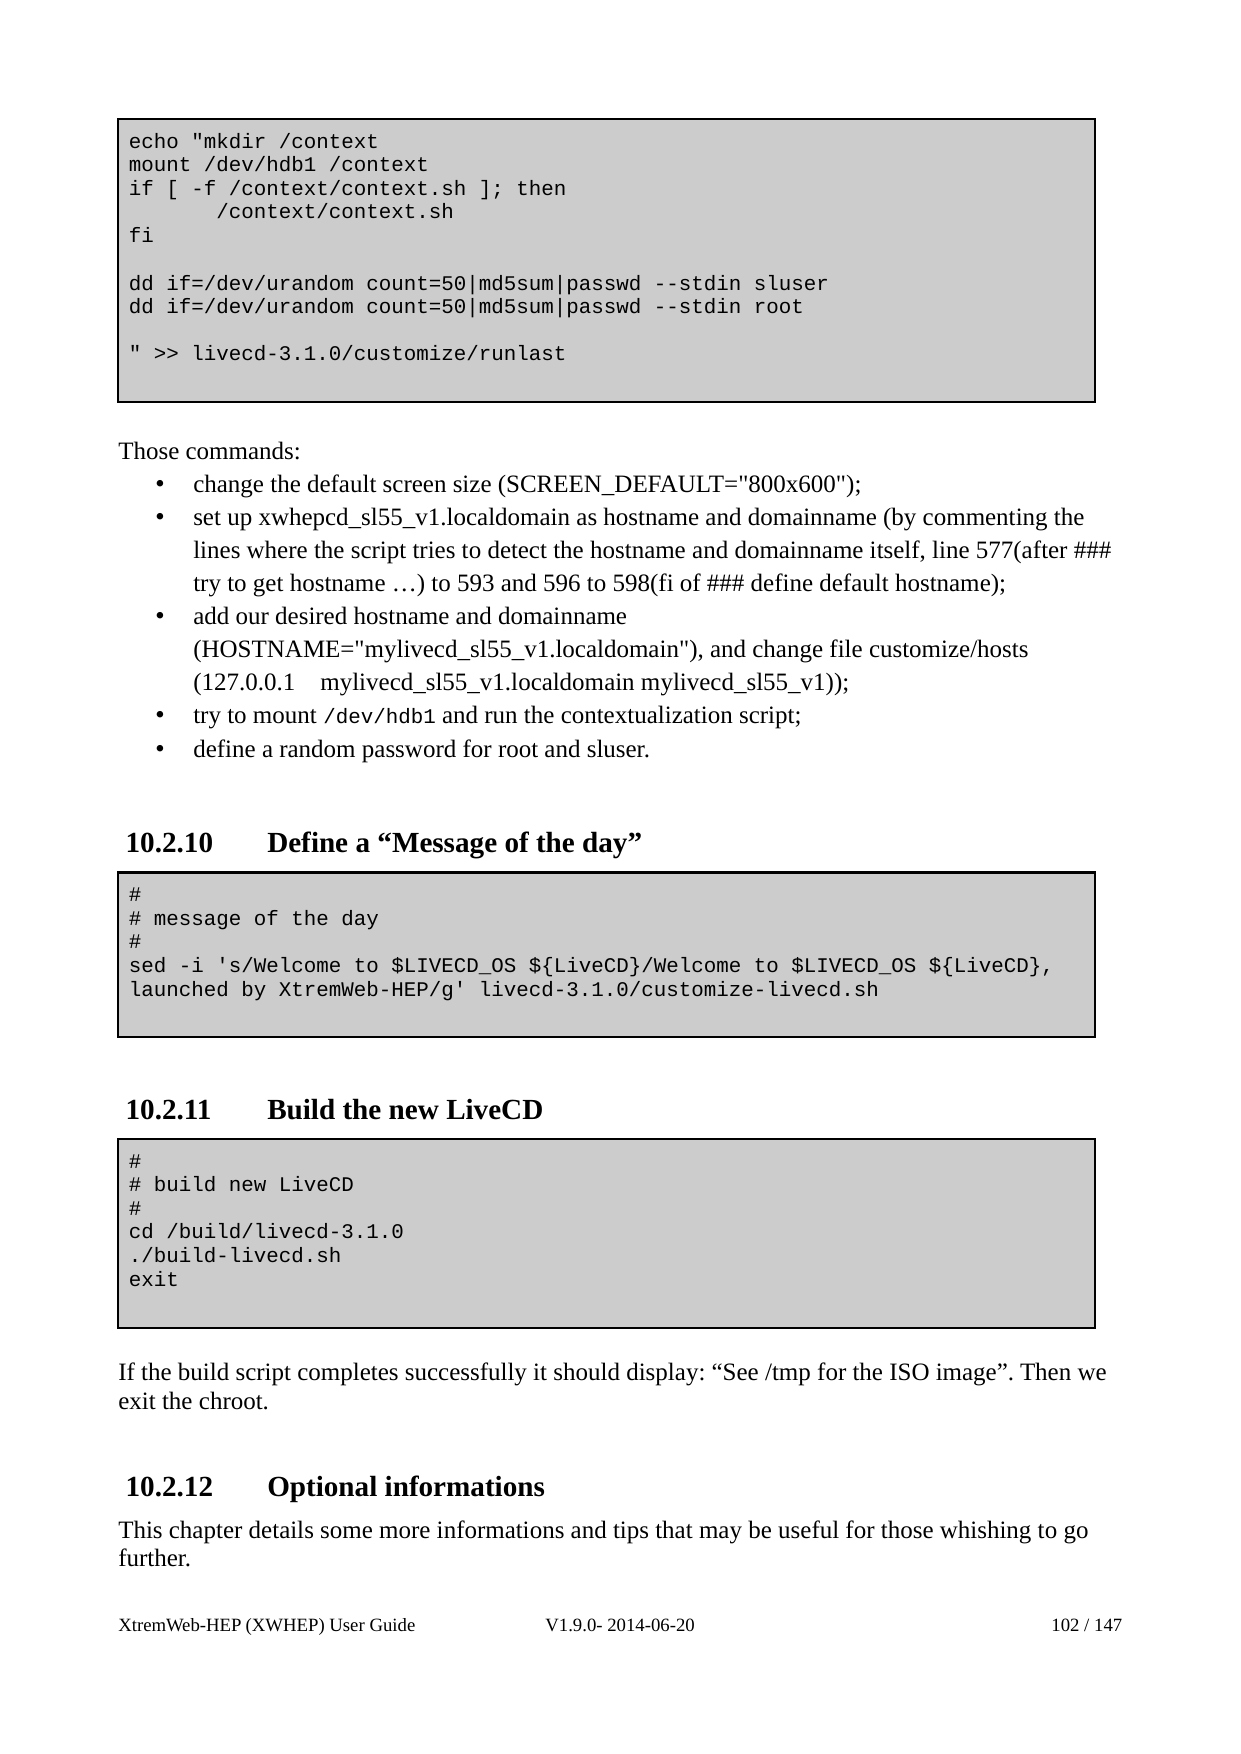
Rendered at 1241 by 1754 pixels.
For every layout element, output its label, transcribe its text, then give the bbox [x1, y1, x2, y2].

list define a random password for root and sluser. [156, 734, 1122, 763]
list add our desired hostname and domainname (HOSTNAME="mylivecd_sl55_v1.localdomain"), and change file customize/hosts (127.0.0.1 mylivecd_sl55_v1.localdomain mylivecd_sl55_v1)); [156, 601, 1122, 696]
subtitle Build the new LiveCD [118, 1092, 1122, 1126]
table_header # # message of the day # sed -i 's/Welcome to $LIVECD_OS ${LiveCD}/Welcome to $LIVECD_OS ${LiveCD}, launched by XtremWeb-HEP/g' livecd-3.1.0/customize-livecd.sh [119, 874, 1094, 1036]
table_header # # build new LiveCD # cd /build/livecd-3.1.0 ./build-livecd.sh exit [119, 1140, 1094, 1327]
subtitle Optional informations [118, 1469, 1122, 1502]
table_header echo "mkdir /context mount /dev/hdb1 /context if [ -f /context/context.sh ]; then /context/context.sh fi dd if=/dev/urandom count=50|md5sum|passwd --stdin sluser dd if=/dev/urandom count=50|md5sum|passwd --stdin root " >> livecd-3.1.0/customize/runlast [119, 120, 1094, 401]
list set up xwhepcd_sl55_v1.localdomain as hostname and domainname (by commenting the lines where the script tries to detect the hostname and domainname itself, line 577(after ### try to get hostname …) to 593 and 596 to 598(fi of ### define default hostname); [156, 502, 1122, 597]
subtitle Define a “Message of the day” [118, 825, 1122, 859]
text If the build script completes successfully it should display: “See /tmp for the ISO image”. Then we exit the chroot. [118, 1357, 1122, 1415]
text This chapter details some more informations and tips that may be useful for those whishing to go further. [118, 1515, 1122, 1572]
text Those commands: [118, 403, 1122, 465]
list try to mount /dev/hdb1 and run the contextualization script; [156, 700, 1122, 730]
list change the default screen size (SCREEN_DEFAULT="800x600"); [156, 469, 1122, 498]
